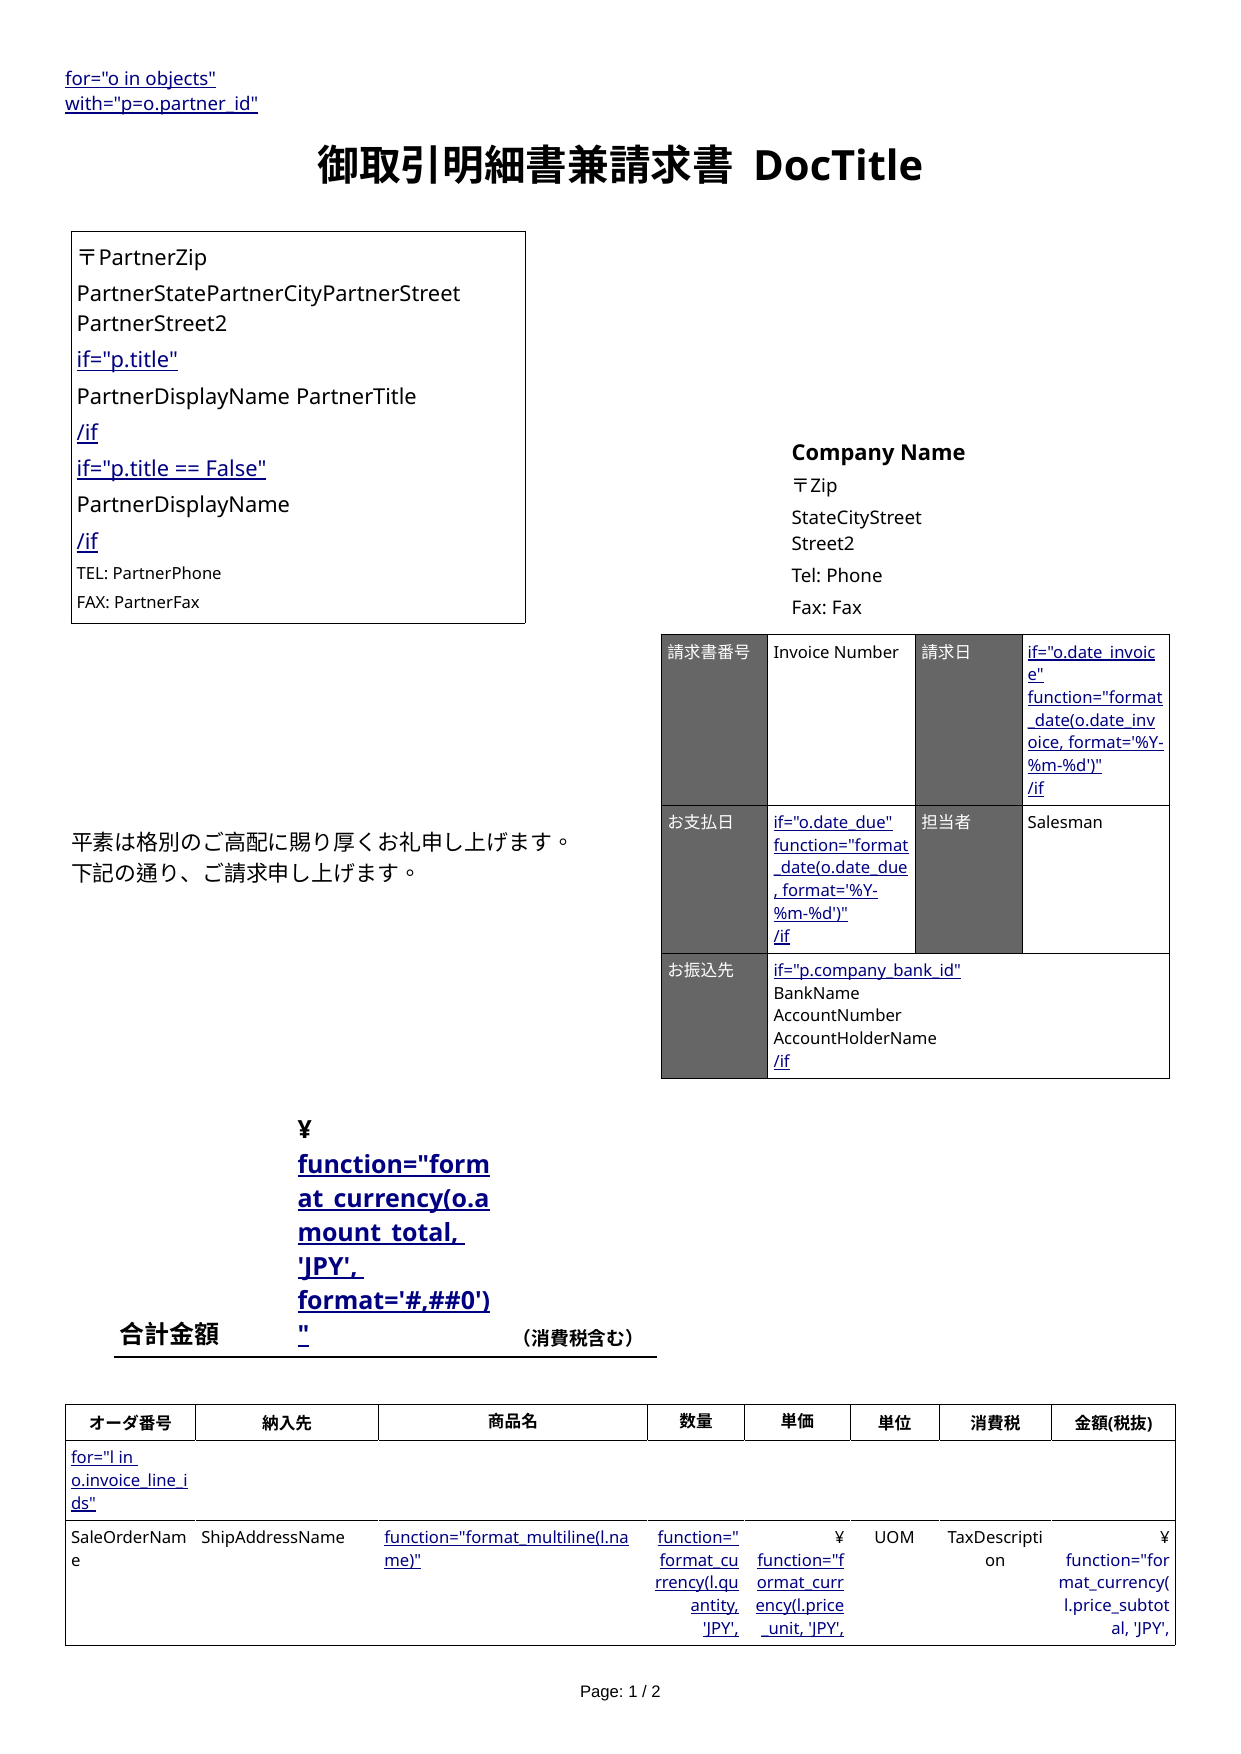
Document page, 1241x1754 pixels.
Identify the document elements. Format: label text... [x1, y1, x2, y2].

table_header [656, 629, 1175, 1084]
table_cell UOM [851, 1521, 939, 1645]
text with="p=o.partner_id" [65, 91, 1175, 116]
table_header 平素は格別のご高配に賜り厚くお礼申し上げます。 下記の通り、ご請求申し上げます。 [65, 629, 656, 1084]
table_cell SaleOrderName [66, 1521, 195, 1645]
table_header オーダ番号 [66, 1405, 195, 1440]
table_header if="o.date_invoice" function="format_date(o.date_invoice, format='%Y-%m-%d')" /if [1023, 635, 1169, 805]
table_cell function="format_currency(l.quantity, 'JPY', [648, 1521, 744, 1645]
table_cell if="p.company_bank_id" BankName AccountNumber AccountHolderName /if [768, 954, 1169, 1078]
table_header 合計金額 [114, 1106, 291, 1356]
table_cell [940, 1441, 1051, 1520]
table_cell [196, 1441, 378, 1520]
table_cell for="l in o.invoice_line_ids" [66, 1441, 195, 1520]
table_header Company Name 〒Zip StateCityStreet Street2 Tel: Phone Fax: Fax [786, 225, 1175, 629]
table_cell [648, 1441, 744, 1520]
table_cell お支払日 [662, 806, 767, 953]
table_header 〒PartnerZip PartnerStatePartnerCityPartnerStreet PartnerStreet2 if="p.title" PartnerDisplayName PartnerTitle /if if="p.title == False" PartnerDisplayName /if TEL: PartnerPhone FAX: PartnerFax [72, 232, 525, 623]
title 御取引明細書兼請求書 DocTitle [65, 132, 1175, 193]
table_header （消費税含む） [507, 1106, 657, 1356]
table_cell function="format_multiline(l.name)" [379, 1521, 647, 1645]
table_cell お振込先 [662, 954, 767, 1078]
table_cell [1052, 1441, 1175, 1520]
table_cell [745, 1441, 850, 1520]
table_cell ¥ function="format_currency(l.price_subtotal, 'JPY', [1052, 1521, 1175, 1645]
table_header [65, 225, 786, 629]
table_header 単位 [851, 1405, 939, 1440]
table_header 単価 [745, 1405, 850, 1440]
table_cell [851, 1441, 939, 1520]
table_header Invoice Number [768, 635, 915, 805]
text for="o in objects" [65, 65, 1175, 91]
table_cell Salesman [1023, 806, 1169, 953]
table_cell TaxDescription [940, 1521, 1051, 1645]
table_cell ShipAddressName [196, 1521, 378, 1645]
table_header 納入先 [196, 1405, 378, 1440]
table_header 数量 [648, 1405, 744, 1440]
table_header 商品名 [379, 1405, 647, 1440]
table_header 消費税 [940, 1405, 1051, 1440]
table_cell [379, 1441, 647, 1520]
table_cell ¥ function="format_currency(l.price_unit, 'JPY', [745, 1521, 850, 1645]
table_cell 担当者 [916, 806, 1022, 953]
table_header 金額(税抜) [1052, 1405, 1175, 1440]
table_header 請求日 [916, 635, 1022, 805]
table_header ¥ function="format_currency(o.amount_total, 'JPY', format='#,##0')" [291, 1106, 507, 1356]
table_header 請求書番号 [662, 635, 767, 805]
table_cell if="o.date_due" function="format_date(o.date_due, format='%Y-%m-%d')" /if [768, 806, 915, 953]
